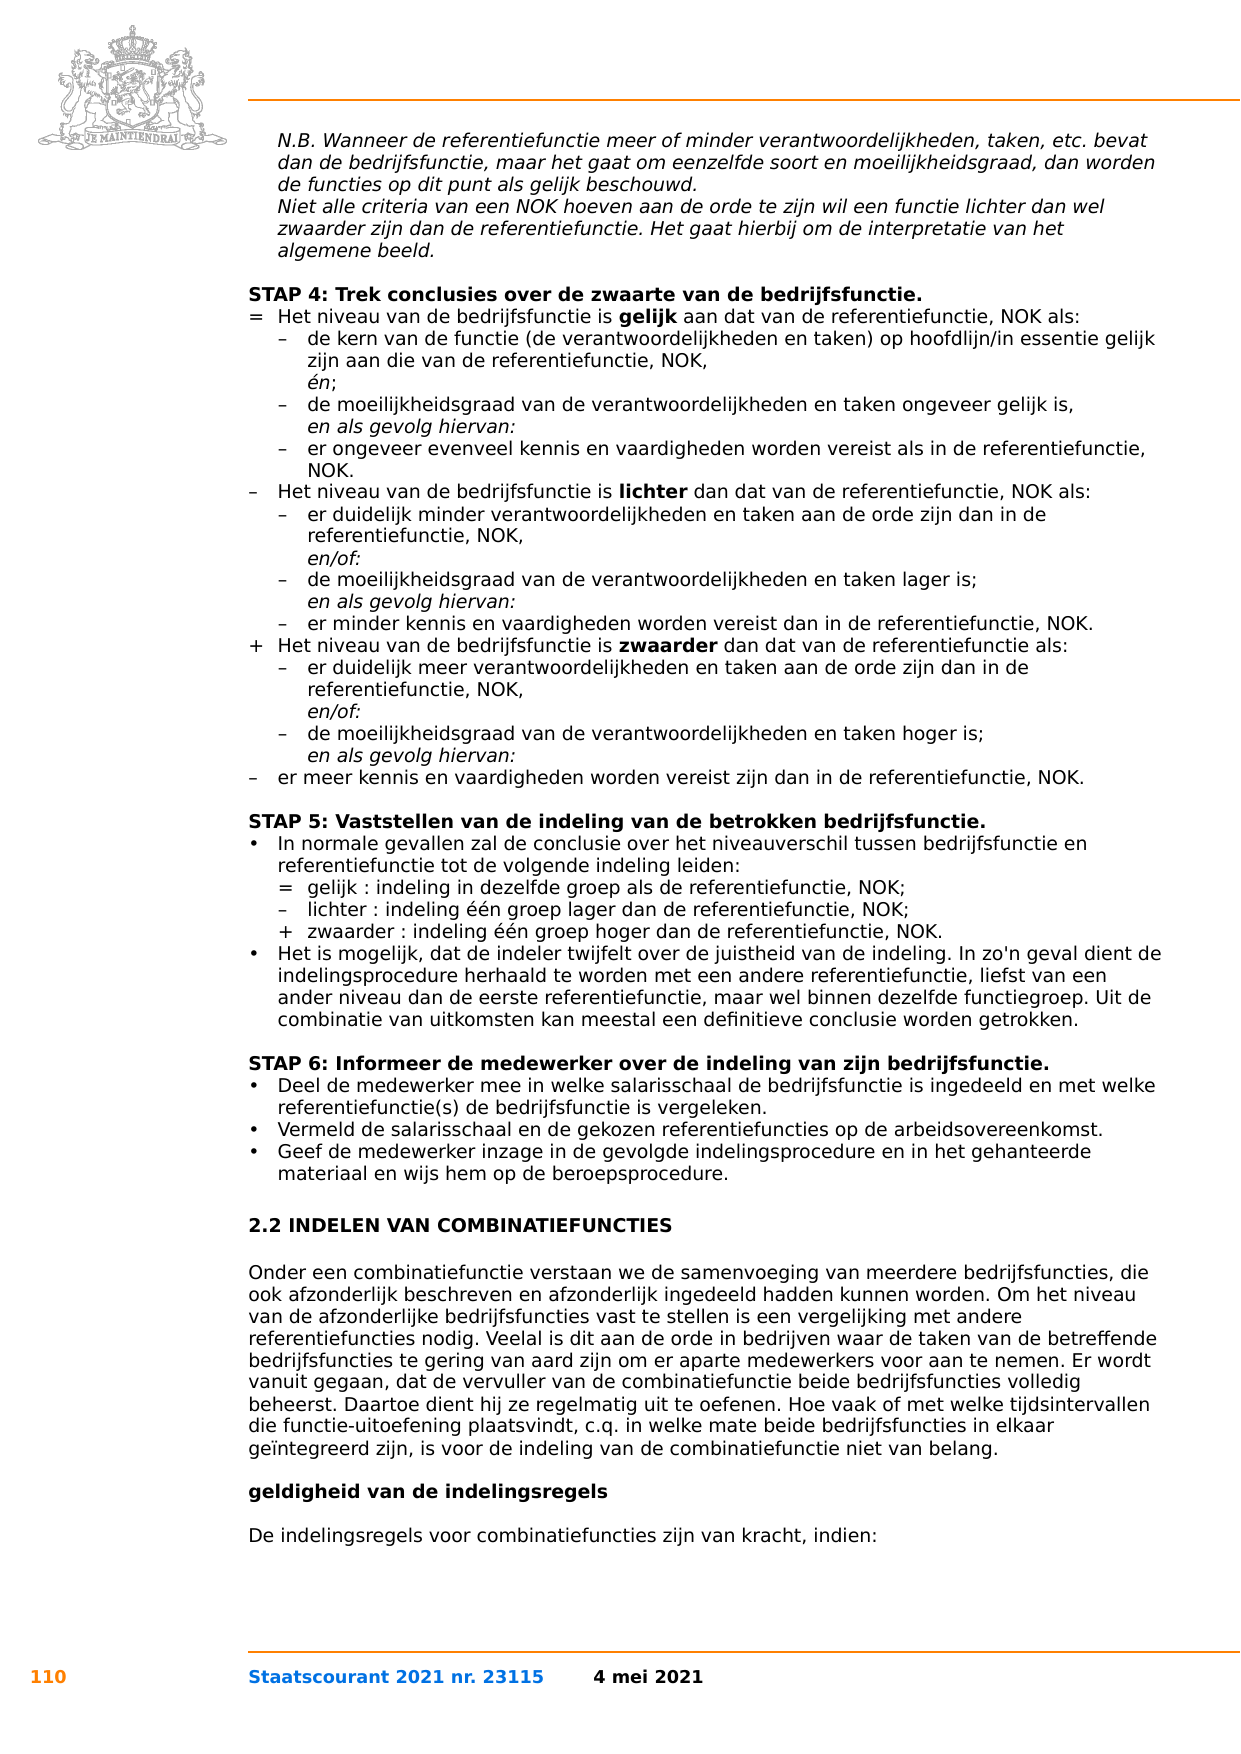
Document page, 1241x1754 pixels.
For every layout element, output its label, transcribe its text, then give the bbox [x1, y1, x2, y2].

text – er duidelijk meer verantwoordelijkheden en taken aan de orde zijn dan in de referentiefunctie, NOK, [278, 657, 1163, 701]
picture [38, 25, 227, 150]
text + Het niveau van de bedrijfsfunctie is zwaarder dan dat van de referentiefunctie als: [248, 635, 1163, 657]
text – er ongeveer evenveel kennis en vaardigheden worden vereist als in de referentiefunctie, NOK. [278, 437, 1163, 481]
text De indelingsregels voor combinatiefuncties zijn van kracht, indien: [248, 1525, 1163, 1547]
text N.B. Wanneer de referentiefunctie meer of minder verantwoordelijkheden, taken, etc. bevat dan de bedrijfsfunctie, maar het gaat om eenzelfde soort en moeilijkheidsgraad, dan worden de functies op dit punt als gelijk beschouwd. [277, 130, 1163, 196]
text • In normale gevallen zal de conclusie over het niveauverschil tussen bedrijfsfunctie en referentiefunctie tot de volgende indeling leiden: [248, 833, 1163, 877]
text en als gevolg hiervan: [307, 745, 1163, 767]
text en als gevolg hiervan: [307, 591, 1163, 613]
text – de moeilijkheidsgraad van de verantwoordelijkheden en taken hoger is; [278, 723, 1163, 745]
subtitle 2.2 INDELEN VAN COMBINATIEFUNCTIES [248, 1214, 1163, 1237]
text – er meer kennis en vaardigheden worden vereist zijn dan in de referentiefunctie, NOK. [248, 767, 1163, 789]
text geldigheid van de indelingsregels [248, 1481, 1163, 1503]
text – er minder kennis en vaardigheden worden vereist dan in de referentiefunctie, NOK. [278, 613, 1163, 635]
text = Het niveau van de bedrijfsfunctie is gelijk aan dat van de referentiefunctie, NOK als: [248, 306, 1163, 328]
text • Het is mogelijk, dat de indeler twijfelt over de juistheid van de indeling. In zo'n geval dient de indelingsprocedure herhaald te worden met een andere referentiefunctie, liefst van een ander niveau dan de eerste referentiefunctie, maar wel binnen dezelfde functiegroep. Uit de combinatie van uitkomsten kan meestal een definitieve conclusie worden getrokken. [248, 943, 1163, 1031]
text – de kern van de functie (de verantwoordelijkheden en taken) op hoofdlijn/in essentie gelijk zijn aan die van de referentiefunctie, NOK, [278, 328, 1163, 372]
text = gelijk : indeling in dezelfde groep als de referentiefunctie, NOK; [278, 877, 1163, 899]
text en als gevolg hiervan: [307, 416, 1163, 437]
text én; [307, 372, 1163, 393]
text STAP 4: Trek conclusies over de zwaarte van de bedrijfsfunctie. [248, 284, 1163, 306]
text en/of: [307, 547, 1163, 569]
text – Het niveau van de bedrijfsfunctie is lichter dan dat van de referentiefunctie, NOK als: [248, 481, 1163, 503]
text STAP 5: Vaststellen van de indeling van de betrokken bedrijfsfunctie. [248, 811, 1163, 833]
text – de moeilijkheidsgraad van de verantwoordelijkheden en taken lager is; [278, 569, 1163, 591]
text Niet alle criteria van een NOK hoeven aan de orde te zijn wil een functie lichter dan wel zwaarder zijn dan de referentiefunctie. Het gaat hierbij om de interpretatie van het algemene beeld. [277, 196, 1163, 262]
text STAP 6: Informeer de medewerker over de indeling van zijn bedrijfsfunctie. [248, 1053, 1163, 1075]
text + zwaarder : indeling één groep hoger dan de referentiefunctie, NOK. [278, 921, 1163, 943]
text • Vermeld de salarisschaal en de gekozen referentiefuncties op de arbeidsovereenkomst. [248, 1119, 1163, 1141]
text • Deel de medewerker mee in welke salarisschaal de bedrijfsfunctie is ingedeeld en met welke referentiefunctie(s) de bedrijfsfunctie is vergeleken. [248, 1075, 1163, 1119]
text – de moeilijkheidsgraad van de verantwoordelijkheden en taken ongeveer gelijk is, [278, 393, 1163, 416]
text Onder een combinatiefunctie verstaan we de samenvoeging van meerdere bedrijfsfuncties, die ook afzonderlijk beschreven en afzonderlijk ingedeeld hadden kunnen worden. Om het niveau van de afzonderlijke bedrijfsfuncties vast te stellen is een vergelijking met andere referentiefuncties nodig. Veelal is dit aan de orde in bedrijven waar de taken van de betreffende bedrijfsfuncties te gering van aard zijn om er aparte medewerkers voor aan te nemen. Er wordt vanuit gegaan, dat de vervuller van de combinatiefunctie beide bedrijfsfuncties volledig beheerst. Daartoe dient hij ze regelmatig uit te oefenen. Hoe vaak of met welke tijdsintervallen die functie-uitoefening plaatsvindt, c.q. in welke mate beide bedrijfsfuncties in elkaar geïntegreerd zijn, is voor de indeling van de combinatiefunctie niet van belang. [248, 1262, 1163, 1459]
text – er duidelijk minder verantwoordelijkheden en taken aan de orde zijn dan in de referentiefunctie, NOK, [278, 503, 1163, 547]
text – lichter : indeling één groep lager dan de referentiefunctie, NOK; [278, 899, 1163, 921]
text • Geef de medewerker inzage in de gevolgde indelingsprocedure en in het gehanteerde materiaal en wijs hem op de beroepsprocedure. [248, 1141, 1163, 1184]
text en/of: [307, 701, 1163, 723]
